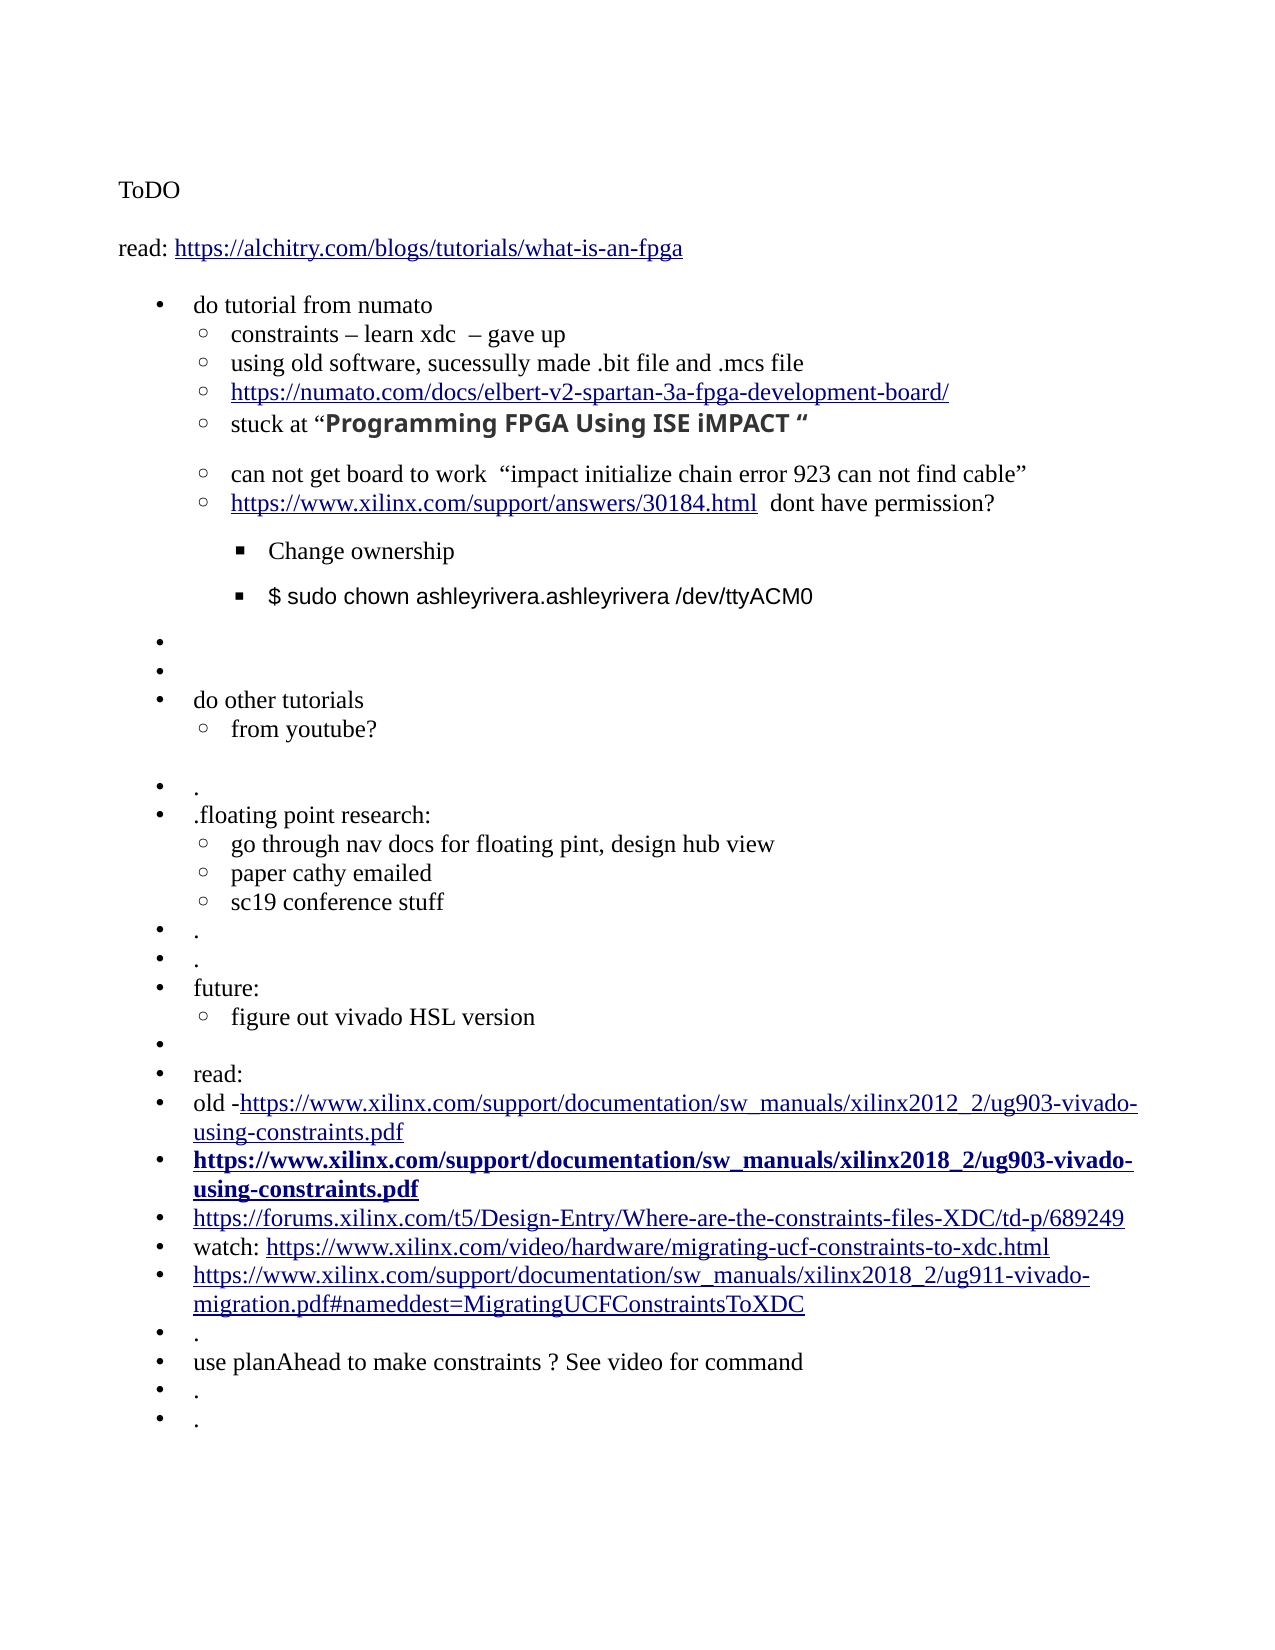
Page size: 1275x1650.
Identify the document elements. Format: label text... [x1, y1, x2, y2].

list read: [156, 1059, 1157, 1088]
list watch: https://www.xilinx.com/video/hardware/migrating-ucf-constraints-to-xdc.html [156, 1232, 1157, 1261]
list https://numato.com/docs/elbert-v2-spartan-3a-fpga-development-board/ [193, 377, 1157, 406]
list . [156, 1318, 1157, 1347]
list from youtube? [193, 714, 1157, 743]
list use planAhead to make constraints ? See video for command [156, 1347, 1157, 1376]
list do tutorial from numato [156, 291, 1157, 319]
list . [156, 916, 1157, 944]
list . [156, 1376, 1157, 1404]
list stuck at “Programming FPGA Using ISE iMPACT “ [193, 406, 1157, 440]
list paper cathy emailed [193, 858, 1157, 887]
list old -https://www.xilinx.com/support/documentation/sw_manuals/xilinx2012_2/ug903-vivado-using-constraints.pdf [156, 1088, 1157, 1146]
list $ sudo chown ashleyrivera.ashleyrivera /dev/ttyACM0 [231, 583, 1157, 610]
list . [156, 1404, 1157, 1433]
list using old software, sucessully made .bit file and .mcs file [193, 348, 1157, 377]
list .floating point research: [156, 801, 1157, 829]
text ToDO [118, 176, 1157, 204]
list https://www.xilinx.com/support/documentation/sw_manuals/xilinx2018_2/ug903-vivado-using-constraints.pdf [156, 1146, 1157, 1203]
list . [156, 772, 1157, 801]
list future: [156, 973, 1157, 1002]
list Change ownership [231, 536, 1157, 564]
list https://www.xilinx.com/support/answers/30184.html dont have permission? [193, 488, 1157, 517]
text read: https://alchitry.com/blogs/tutorials/what-is-an-fpga [118, 233, 1157, 262]
list go through nav docs for floating pint, design hub view [193, 829, 1157, 858]
list constraints – learn xdc – gave up [193, 319, 1157, 348]
list can not get board to work “impact initialize chain error 923 can not find cable” [193, 459, 1157, 488]
list https://forums.xilinx.com/t5/Design-Entry/Where-are-the-constraints-files-XDC/td-p/689249 [156, 1203, 1157, 1232]
list . [156, 944, 1157, 973]
list sc19 conference stuff [193, 887, 1157, 916]
list figure out vivado HSL version [193, 1002, 1157, 1031]
list do other tutorials [156, 686, 1157, 714]
list https://www.xilinx.com/support/documentation/sw_manuals/xilinx2018_2/ug911-vivado-migration.pdf#nameddest=MigratingUCFConstraintsToXDC [156, 1261, 1157, 1318]
